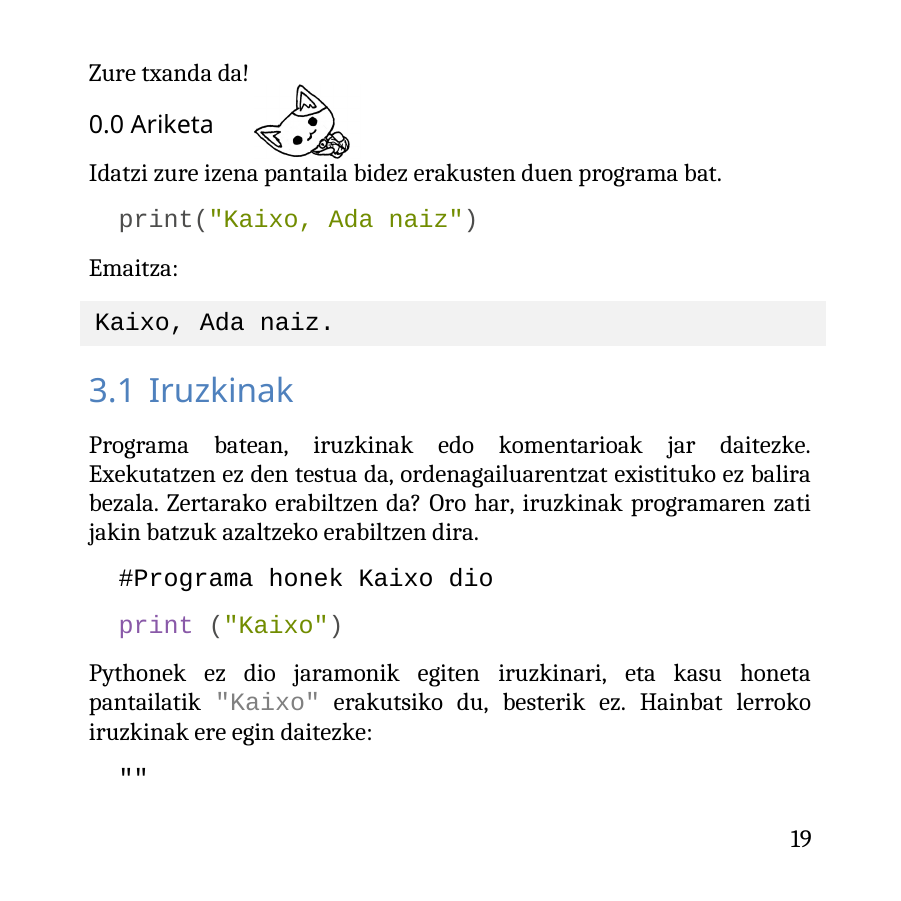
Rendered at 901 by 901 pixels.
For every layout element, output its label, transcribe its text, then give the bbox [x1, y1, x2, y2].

picture [253, 84, 361, 159]
text Emaitza: [89, 254, 811, 283]
text [361, 107, 811, 141]
text Zure txanda da! [89, 59, 811, 88]
text 0.0 Ariketa [89, 107, 253, 141]
subtitle Iruzkinak [89, 367, 811, 413]
text "" [118, 766, 811, 794]
text #Programa honek Kaixo dio [118, 565, 811, 593]
text print ("Kaixo") [118, 612, 811, 641]
text Kaixo, Ada naiz. [86, 308, 820, 340]
text print("Kaixo, Ada naiz") [118, 207, 811, 235]
text Programa batean, iruzkinak edo komentarioak jar daitezke. Exekutatzen ez den testua da, ordenagailuarentzat existituko ez balira bezala. Zertarako erabiltzen da? Oro har, iruzkinak programaren zati jakin batzuk azaltzeko erabiltzen dira. [89, 431, 811, 546]
text Idatzi zure izena pantaila bidez erakusten duen programa bat. [89, 159, 811, 188]
text Pythonek ez dio jaramonik egiten iruzkinari, eta kasu honeta pantailatik "Kaixo" erakutsiko du, besterik ez. Hainbat lerroko iruzkinak ere egin daitezke: [89, 659, 811, 747]
